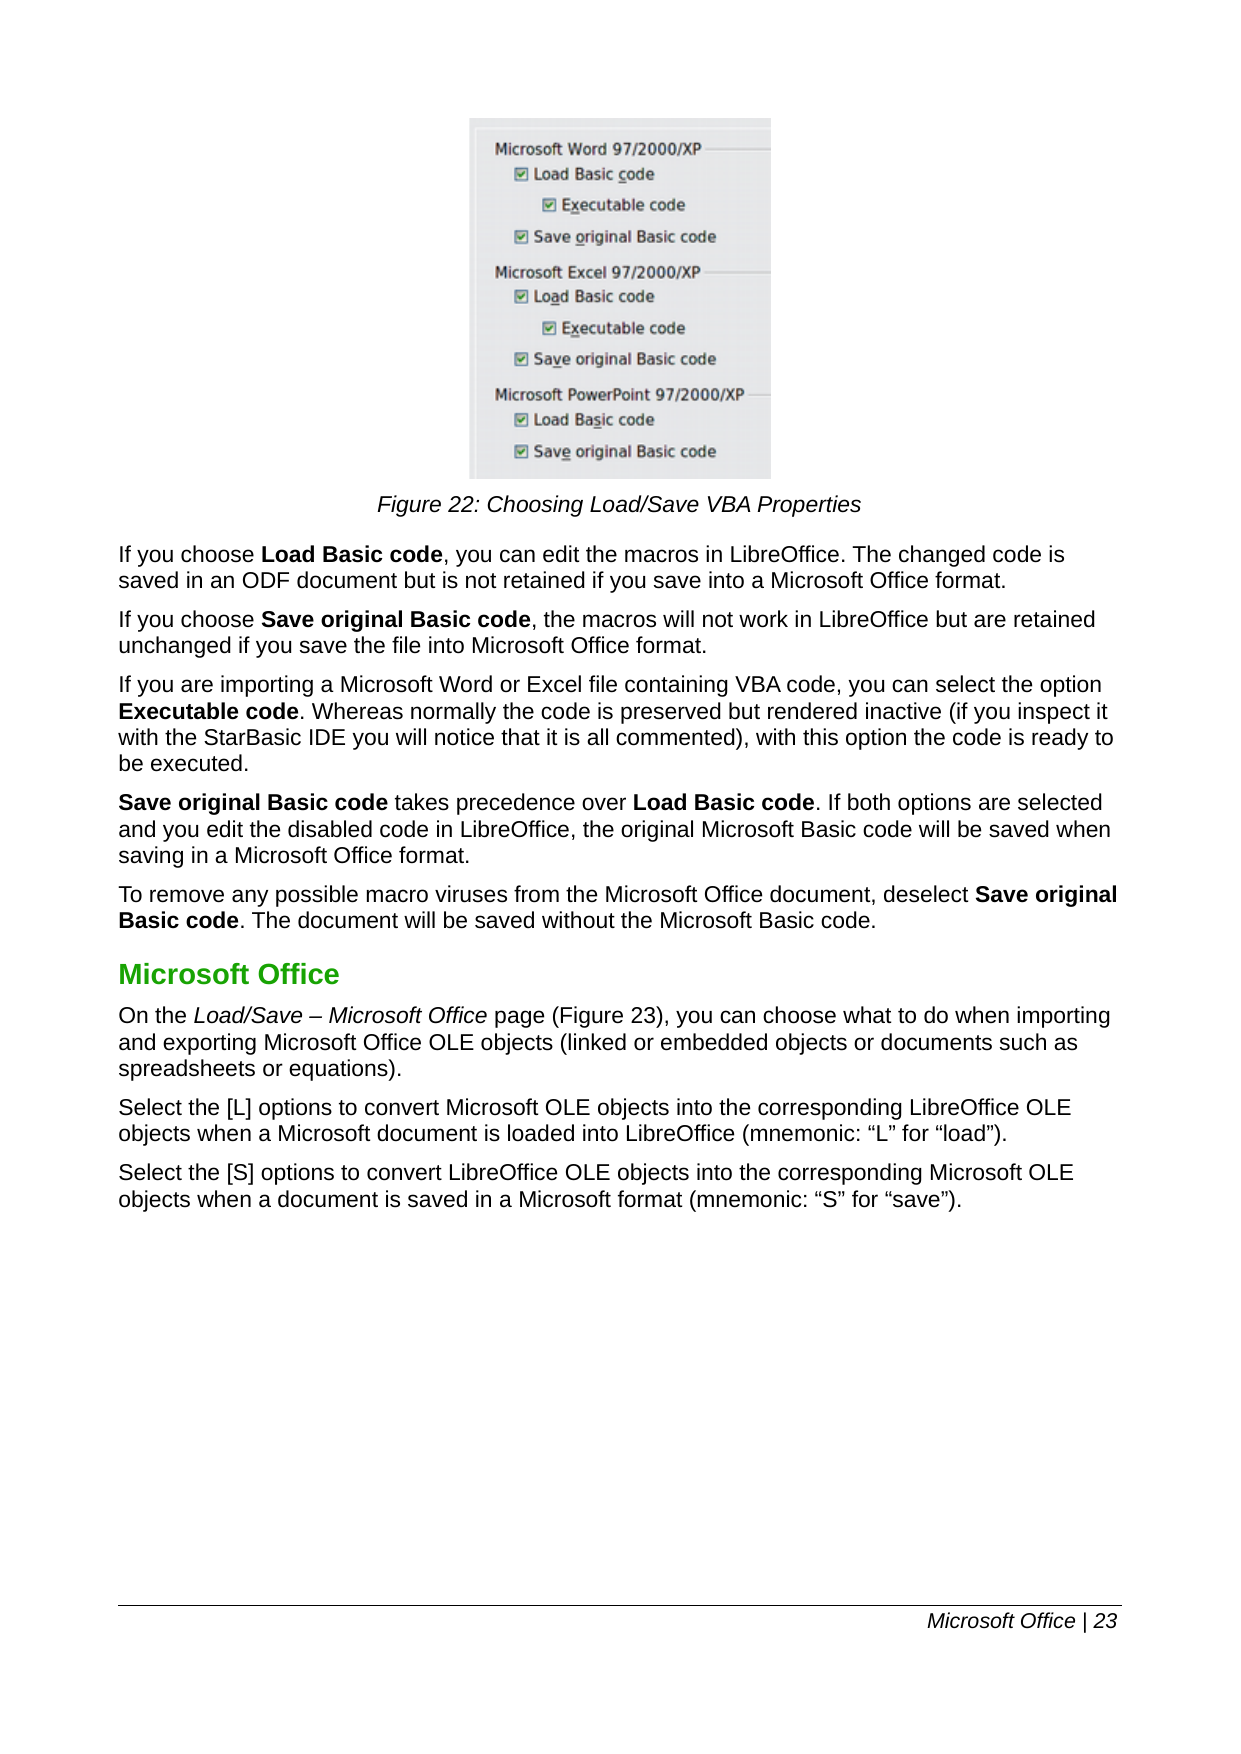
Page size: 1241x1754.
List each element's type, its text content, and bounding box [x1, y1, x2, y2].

text If you choose Load Basic code, you can edit the macros in LibreOffice. The changed code is saved in an ODF document but is not retained if you save into a Microsoft Office format. [118, 541, 1122, 594]
subtitle Microsoft Office [118, 957, 1122, 991]
picture [469, 118, 771, 479]
text If you are importing a Microsoft Word or Excel file containing VBA code, you can select the option Executable code. Whereas normally the code is preserved but rendered inactive (if you inspect it with the StarBasic IDE you will notice that it is all commented), with this option the code is ready to be executed. [118, 671, 1122, 777]
text Select the [S] options to convert LibreOffice OLE objects into the corresponding Microsoft OLE objects when a document is saved in a Microsoft format (mnemonic: “S” for “save”). [118, 1159, 1122, 1212]
text Select the [L] options to convert Microsoft OLE objects into the corresponding LibreOffice OLE objects when a Microsoft document is loaded into LibreOffice (mnemonic: “L” for “load”). [118, 1094, 1122, 1147]
text Figure 22: Choosing Load/Save VBA Properties [364, 491, 876, 517]
text Save original Basic code takes precedence over Load Basic code. If both options are selected and you edit the disabled code in LibreOffice, the original Microsoft Basic code will be saved when saving in a Microsoft Office format. [118, 789, 1122, 868]
text If you choose Save original Basic code, the macros will not work in LibreOffice but are retained unchanged if you save the file into Microsoft Office format. [118, 606, 1122, 659]
text On the Load/Save – Microsoft Office page (Figure 23), you can choose what to do when importing and exporting Microsoft Office OLE objects (linked or embedded objects or documents such as spreadsheets or equations). [118, 1002, 1122, 1082]
text To remove any possible macro viruses from the Microsoft Office document, deselect Save original Basic code. The document will be saved without the Microsoft Basic code. [118, 881, 1122, 933]
